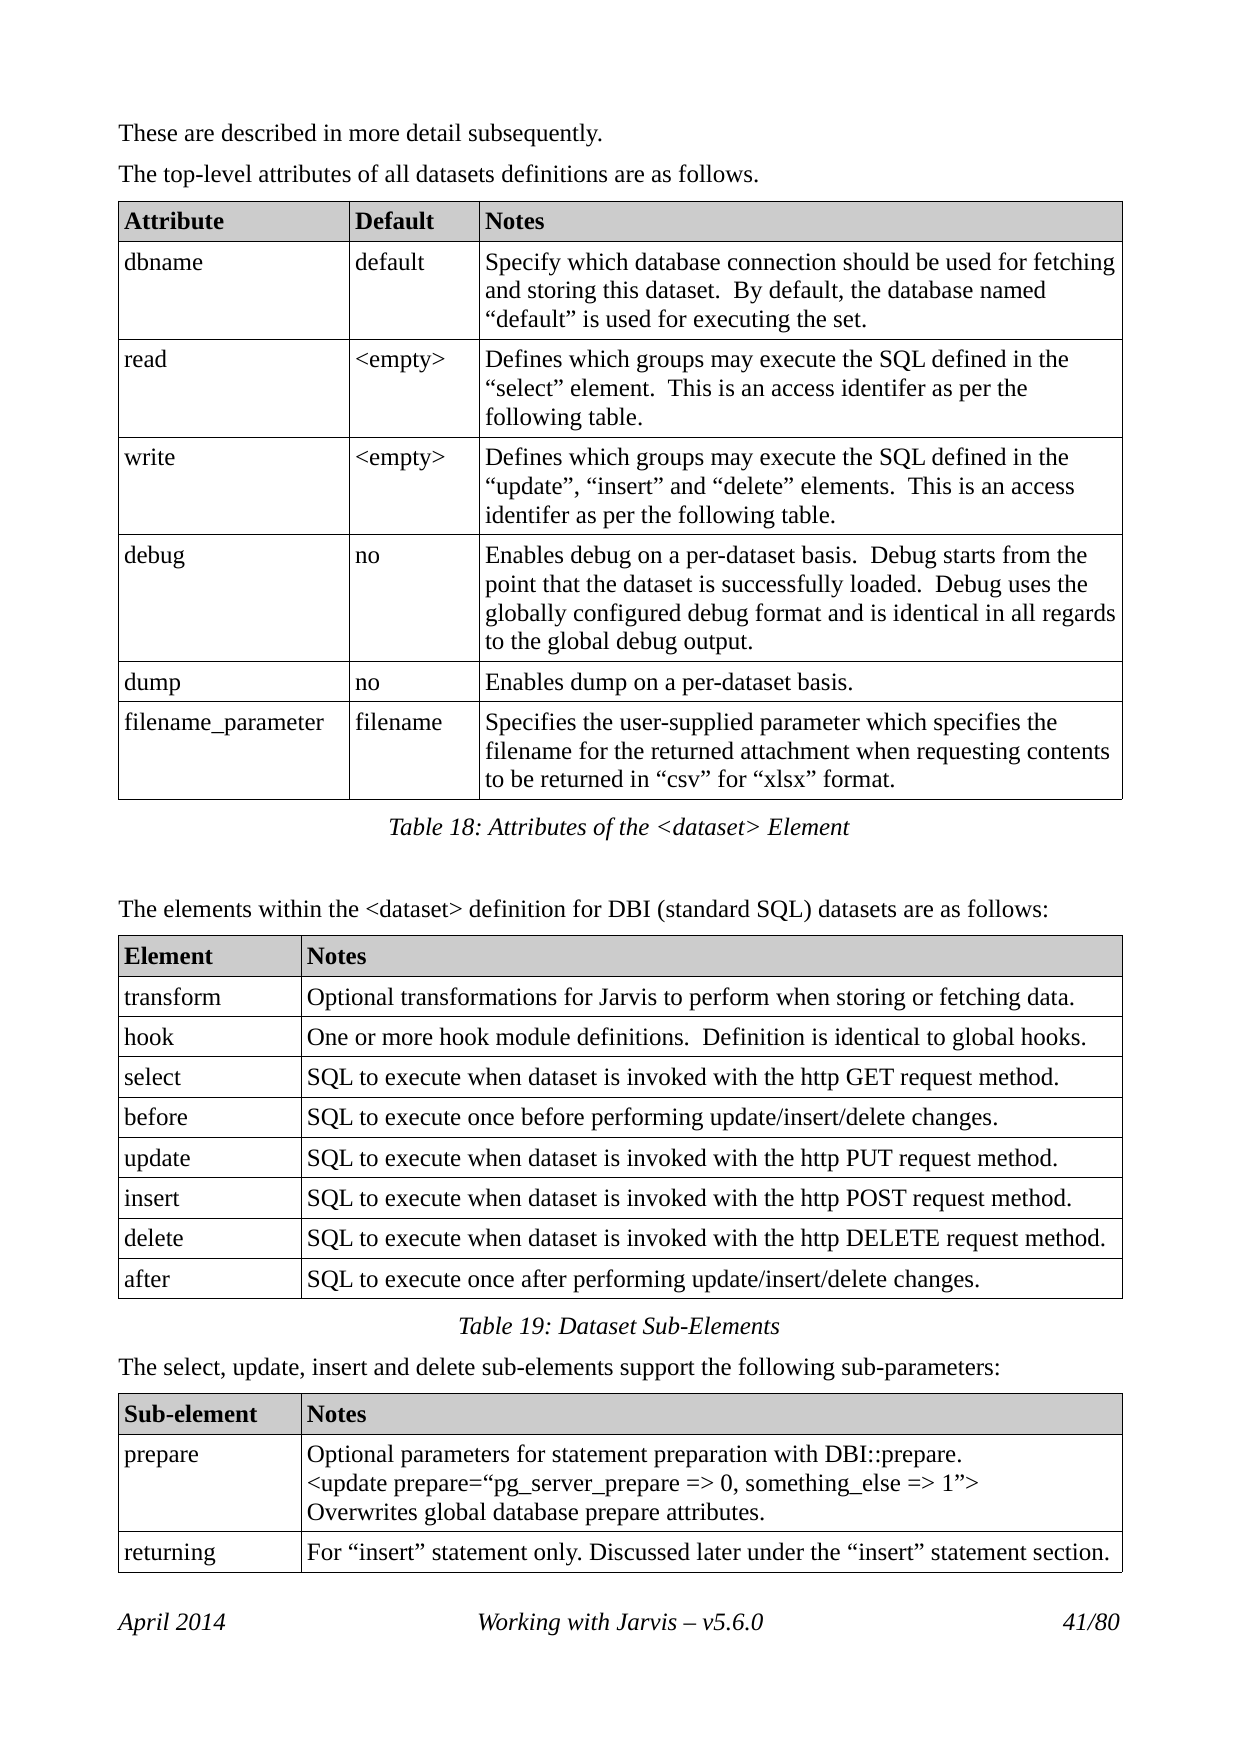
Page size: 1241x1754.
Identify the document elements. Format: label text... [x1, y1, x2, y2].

table_cell One or more hook module definitions. Definition is identical to global hooks. [302, 1017, 1122, 1056]
text Table 18: Attributes of the <dataset> Element [118, 812, 1122, 840]
table_cell write [119, 438, 349, 534]
table_cell For “insert” statement only. Discussed later under the “insert” statement section. [302, 1532, 1122, 1572]
table_cell SQL to execute when dataset is invoked with the http DELETE request method. [302, 1219, 1122, 1258]
table_cell returning [119, 1532, 301, 1572]
table_cell select [119, 1057, 301, 1097]
text The top-level attributes of all datasets definitions are as follows. [118, 159, 1122, 188]
text The select, update, insert and delete sub-elements support the following sub-parameters: [118, 1352, 1122, 1381]
table_cell hook [119, 1017, 301, 1056]
table_cell <empty> [350, 438, 479, 534]
table_cell SQL to execute when dataset is invoked with the http PUT request method. [302, 1138, 1122, 1177]
table_cell Defines which groups may execute the SQL defined in the “select” element. This is an access identifer as per the following table. [480, 340, 1122, 437]
table_cell dump [119, 662, 349, 701]
table_cell debug [119, 535, 349, 661]
table_cell insert [119, 1178, 301, 1218]
table_header Notes [480, 202, 1122, 241]
table_cell read [119, 340, 349, 437]
table_cell transform [119, 977, 301, 1016]
table_cell SQL to execute once after performing update/insert/delete changes. [302, 1259, 1122, 1298]
table_cell default [350, 242, 479, 339]
table_cell Defines which groups may execute the SQL defined in the “update”, “insert” and “delete” elements. This is an access identifer as per the following table. [480, 438, 1122, 534]
table_cell SQL to execute when dataset is invoked with the http POST request method. [302, 1178, 1122, 1218]
table_cell filename_parameter [119, 702, 349, 799]
table_cell Optional transformations for Jarvis to perform when storing or fetching data. [302, 977, 1122, 1016]
text These are described in more detail subsequently. [118, 118, 1122, 147]
table_cell Specifies the user-supplied parameter which specifies the filename for the returned attachment when requesting contents to be returned in “csv” for “xlsx” format. [480, 702, 1122, 799]
table_header Default [350, 202, 479, 241]
text Table 19: Dataset Sub-Elements [118, 1311, 1122, 1339]
table_cell SQL to execute when dataset is invoked with the http GET request method. [302, 1057, 1122, 1097]
table_cell Enables dump on a per-dataset basis. [480, 662, 1122, 701]
table_cell after [119, 1259, 301, 1298]
table_cell Optional parameters for statement preparation with DBI::prepare. <update prepare=“pg_server_prepare => 0, something_else => 1”> Overwrites global database prepare attributes. [302, 1435, 1122, 1531]
table_header Notes [302, 1394, 1122, 1434]
table_header Attribute [119, 202, 349, 241]
table_cell SQL to execute once before performing update/insert/delete changes. [302, 1098, 1122, 1137]
table_cell Specify which database connection should be used for fetching and storing this dataset. By default, the database named “default” is used for executing the set. [480, 242, 1122, 339]
table_cell Enables debug on a per-dataset basis. Debug starts from the point that the dataset is successfully loaded. Debug uses the globally configured debug format and is identical in all regards to the global debug output. [480, 535, 1122, 661]
table_cell no [350, 662, 479, 701]
table_header Notes [302, 936, 1122, 976]
table_cell delete [119, 1219, 301, 1258]
table_header Element [119, 936, 301, 976]
table_cell before [119, 1098, 301, 1137]
table_header Sub-element [119, 1394, 301, 1434]
table_cell <empty> [350, 340, 479, 437]
table_cell update [119, 1138, 301, 1177]
table_cell prepare [119, 1435, 301, 1531]
table_cell no [350, 535, 479, 661]
text The elements within the <dataset> definition for DBI (standard SQL) datasets are as follows: [118, 894, 1122, 923]
table_cell filename [350, 702, 479, 799]
table_cell dbname [119, 242, 349, 339]
